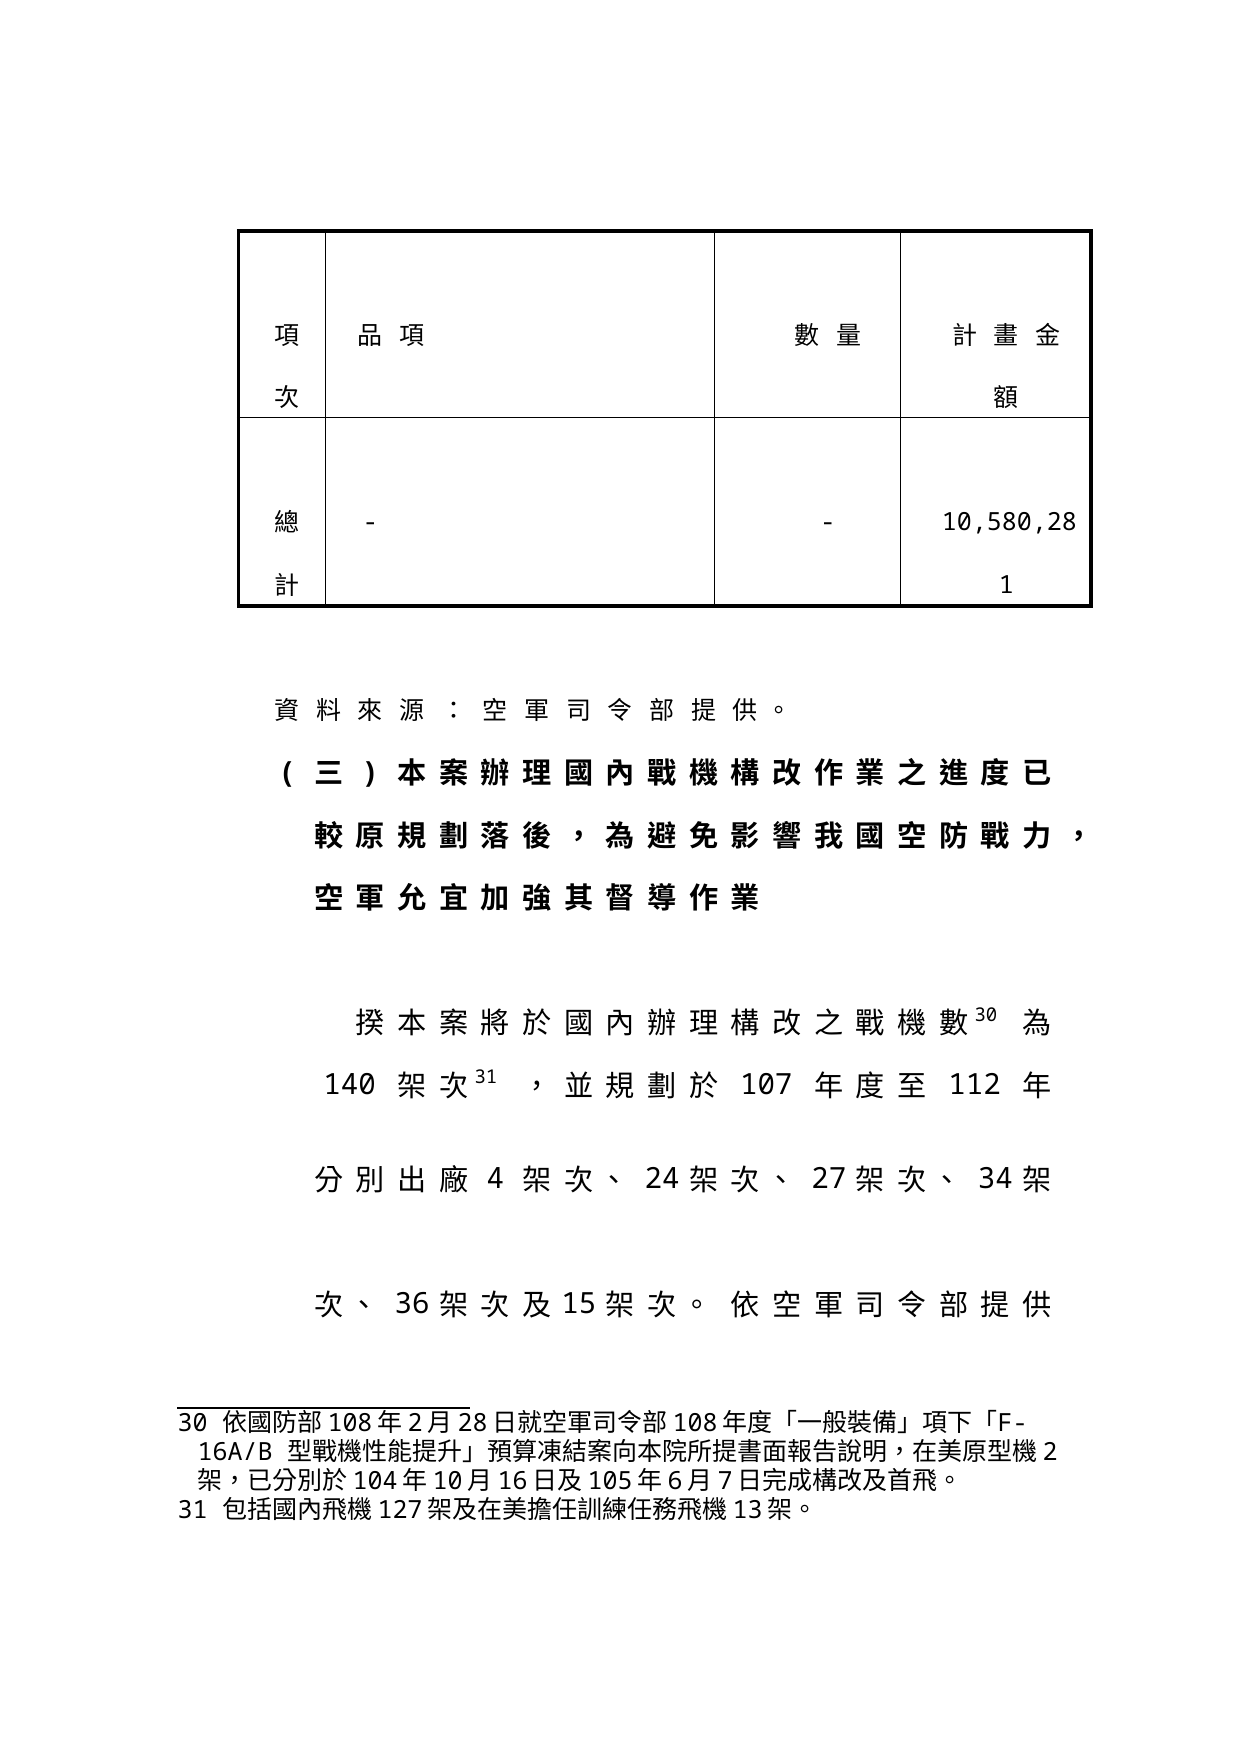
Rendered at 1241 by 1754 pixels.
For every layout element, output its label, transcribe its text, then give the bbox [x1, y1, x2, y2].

table_header 數量 [715, 233, 900, 417]
table_cell 10,580,281 [901, 418, 1089, 604]
text 揆本案將於國內辦理構改之戰機數為140架次，並規劃於107年度至112年分別出廠4架次、24架次、27架次、34架次、36架次及15架次。依空軍司令部提供 [271, 917, 1058, 1354]
table_header 項次 [240, 233, 325, 417]
text (三)本案辦理國內戰機構改作業之進度已較原規劃落後，為避免影響我國空防戰力，空軍允宜加強其督導作業 [242, 729, 1058, 917]
table_header 品項 [326, 233, 714, 417]
table_cell 總計 [240, 418, 325, 604]
table_cell - [715, 418, 900, 604]
text 資料來源：空軍司令部提供。 [227, 667, 1058, 729]
text 依國防部108年2月28日就空軍司令部108年度「一般裝備」項下「F-16A/B 型戰機性能提升」預算凍結案向本院所提書面報告說明，在美原型機2架，已分別於104年10月16日及105年6月7日完成構改及首飛。 [177, 1408, 1063, 1496]
table_header 計畫金額 [901, 233, 1089, 417]
text 包括國內飛機127架及在美擔任訓練任務飛機13架。 [177, 1496, 1063, 1525]
table_cell - [326, 418, 714, 604]
